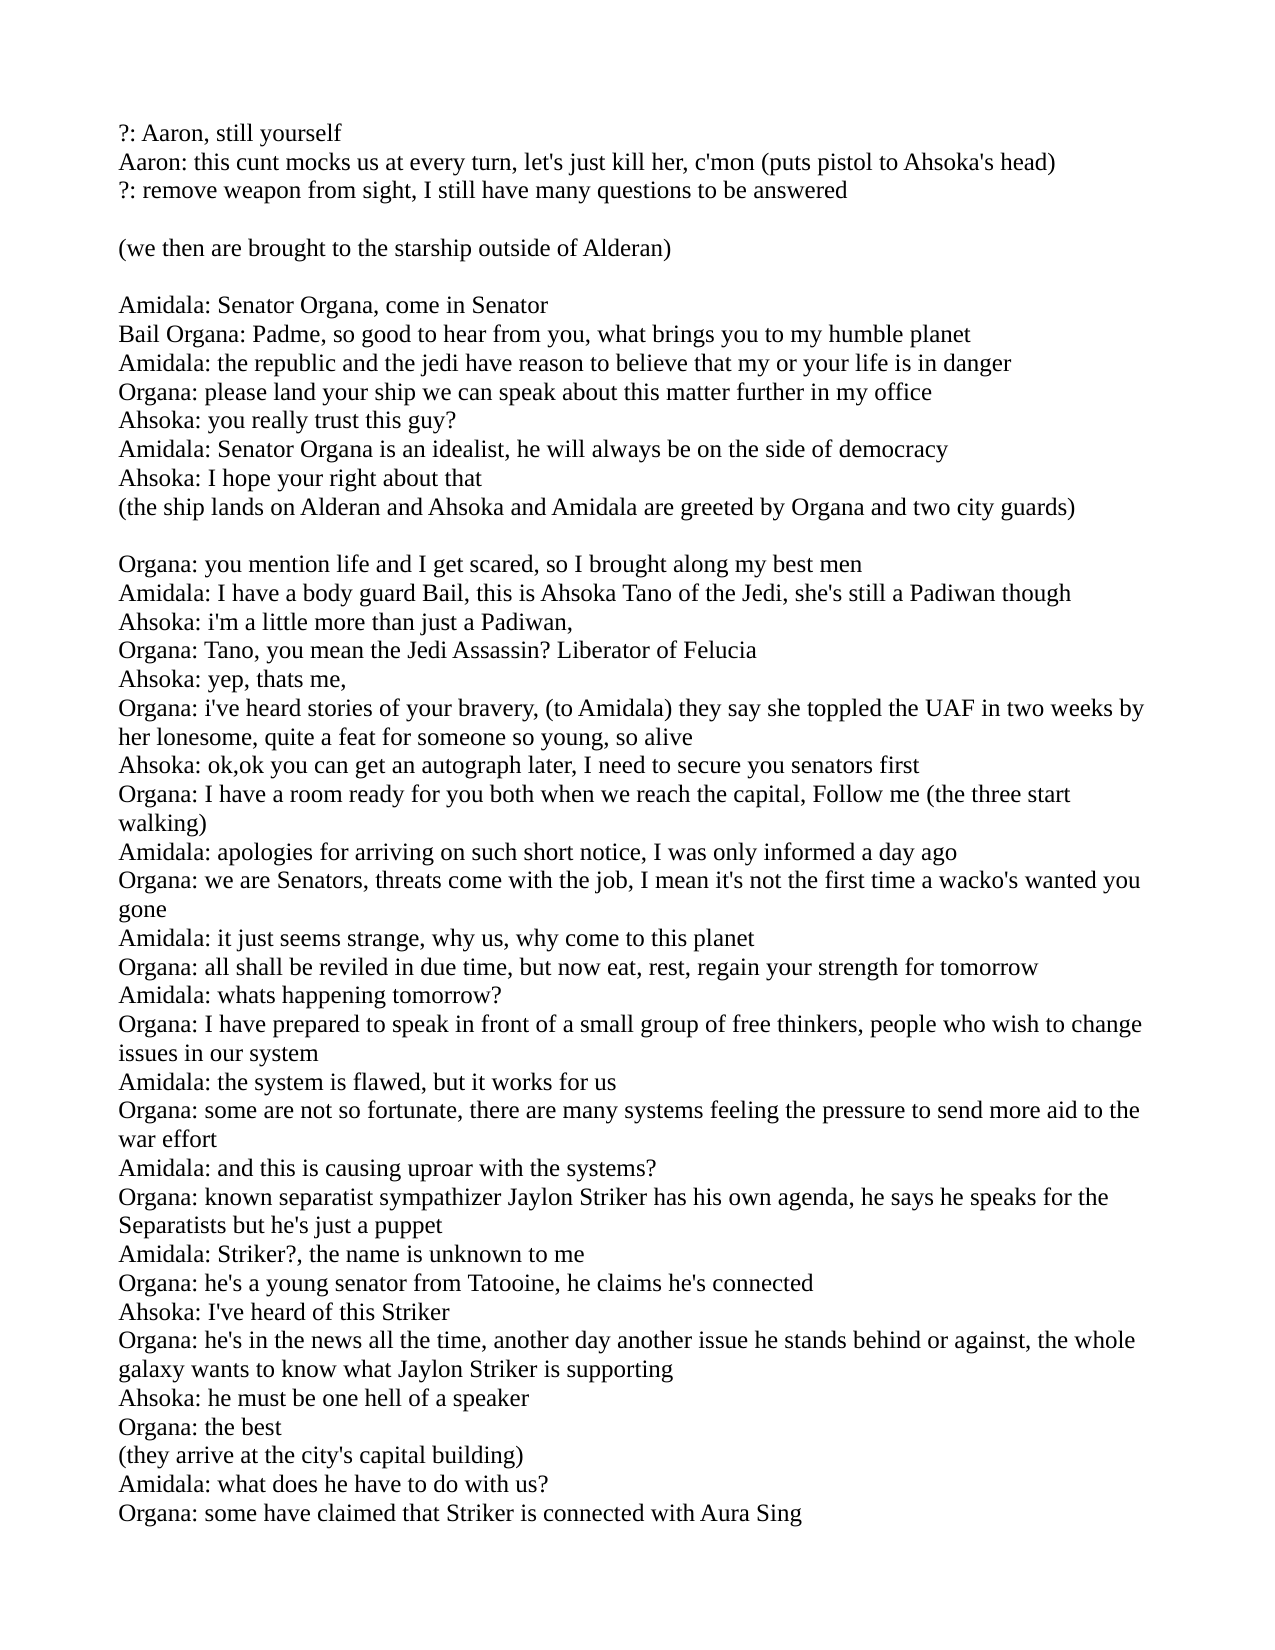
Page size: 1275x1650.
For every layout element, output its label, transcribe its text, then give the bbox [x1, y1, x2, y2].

text Amidala: it just seems strange, why us, why come to this planet [118, 923, 1157, 952]
text Organa: please land your ship we can speak about this matter further in my office [118, 377, 1157, 406]
text Ahsoka: I've heard of this Striker [118, 1297, 1157, 1326]
text Amidala: the system is flawed, but it works for us [118, 1067, 1157, 1096]
text Organa: he's a young senator from Tatooine, he claims he's connected [118, 1268, 1157, 1297]
text Organa: all shall be reviled in due time, but now eat, rest, regain your strength for tomorrow [118, 952, 1157, 981]
text Organa: you mention life and I get scared, so I brought along my best men [118, 549, 1157, 578]
text Organa: Tano, you mean the Jedi Assassin? Liberator of Felucia [118, 636, 1157, 664]
text Amidala: Senator Organa, come in Senator [118, 291, 1157, 319]
text (they arrive at the city's capital building) [118, 1441, 1157, 1469]
text Amidala: Senator Organa is an idealist, he will always be on the side of democracy [118, 434, 1157, 463]
text Ahsoka: i'm a little more than just a Padiwan, [118, 607, 1157, 636]
text Amidala: the republic and the jedi have reason to believe that my or your life is in danger [118, 348, 1157, 377]
text Organa: i've heard stories of your bravery, (to Amidala) they say she toppled the UAF in two weeks by her lonesome, quite a feat for someone so young, so alive [118, 693, 1157, 751]
text Aaron: this cunt mocks us at every turn, let's just kill her, c'mon (puts pistol to Ahsoka's head) [118, 147, 1157, 176]
text Amidala: I have a body guard Bail, this is Ahsoka Tano of the Jedi, she's still a Padiwan though [118, 578, 1157, 607]
text Organa: we are Senators, threats come with the job, I mean it's not the first time a wacko's wanted you gone [118, 866, 1157, 923]
text Organa: I have a room ready for you both when we reach the capital, Follow me (the three start walking) [118, 779, 1157, 837]
text ?: remove weapon from sight, I still have many questions to be answered [118, 176, 1157, 204]
text Amidala: apologies for arriving on such short notice, I was only informed a day ago [118, 837, 1157, 866]
text Amidala: Striker?, the name is unknown to me [118, 1239, 1157, 1268]
text Organa: the best [118, 1412, 1157, 1441]
text Organa: I have prepared to speak in front of a small group of free thinkers, people who wish to change issues in our system [118, 1009, 1157, 1067]
text Bail Organa: Padme, so good to hear from you, what brings you to my humble planet [118, 319, 1157, 348]
text Amidala: whats happening tomorrow? [118, 981, 1157, 1009]
text Amidala: and this is causing uproar with the systems? [118, 1153, 1157, 1182]
text (the ship lands on Alderan and Ahsoka and Amidala are greeted by Organa and two city guards) [118, 492, 1157, 521]
text Ahsoka: he must be one hell of a speaker [118, 1383, 1157, 1412]
text Organa: some have claimed that Striker is connected with Aura Sing [118, 1498, 1157, 1527]
text Ahsoka: you really trust this guy? [118, 406, 1157, 434]
text ?: Aaron, still yourself [118, 118, 1157, 147]
text Amidala: what does he have to do with us? [118, 1469, 1157, 1498]
text Ahsoka: I hope your right about that [118, 463, 1157, 492]
text Ahsoka: yep, thats me, [118, 664, 1157, 693]
text Ahsoka: ok,ok you can get an autograph later, I need to secure you senators first [118, 751, 1157, 779]
text Organa: some are not so fortunate, there are many systems feeling the pressure to send more aid to the war effort [118, 1096, 1157, 1153]
text (we then are brought to the starship outside of Alderan) [118, 233, 1157, 262]
text Organa: he's in the news all the time, another day another issue he stands behind or against, the whole galaxy wants to know what Jaylon Striker is supporting [118, 1326, 1157, 1383]
text Organa: known separatist sympathizer Jaylon Striker has his own agenda, he says he speaks for the Separatists but he's just a puppet [118, 1182, 1157, 1239]
